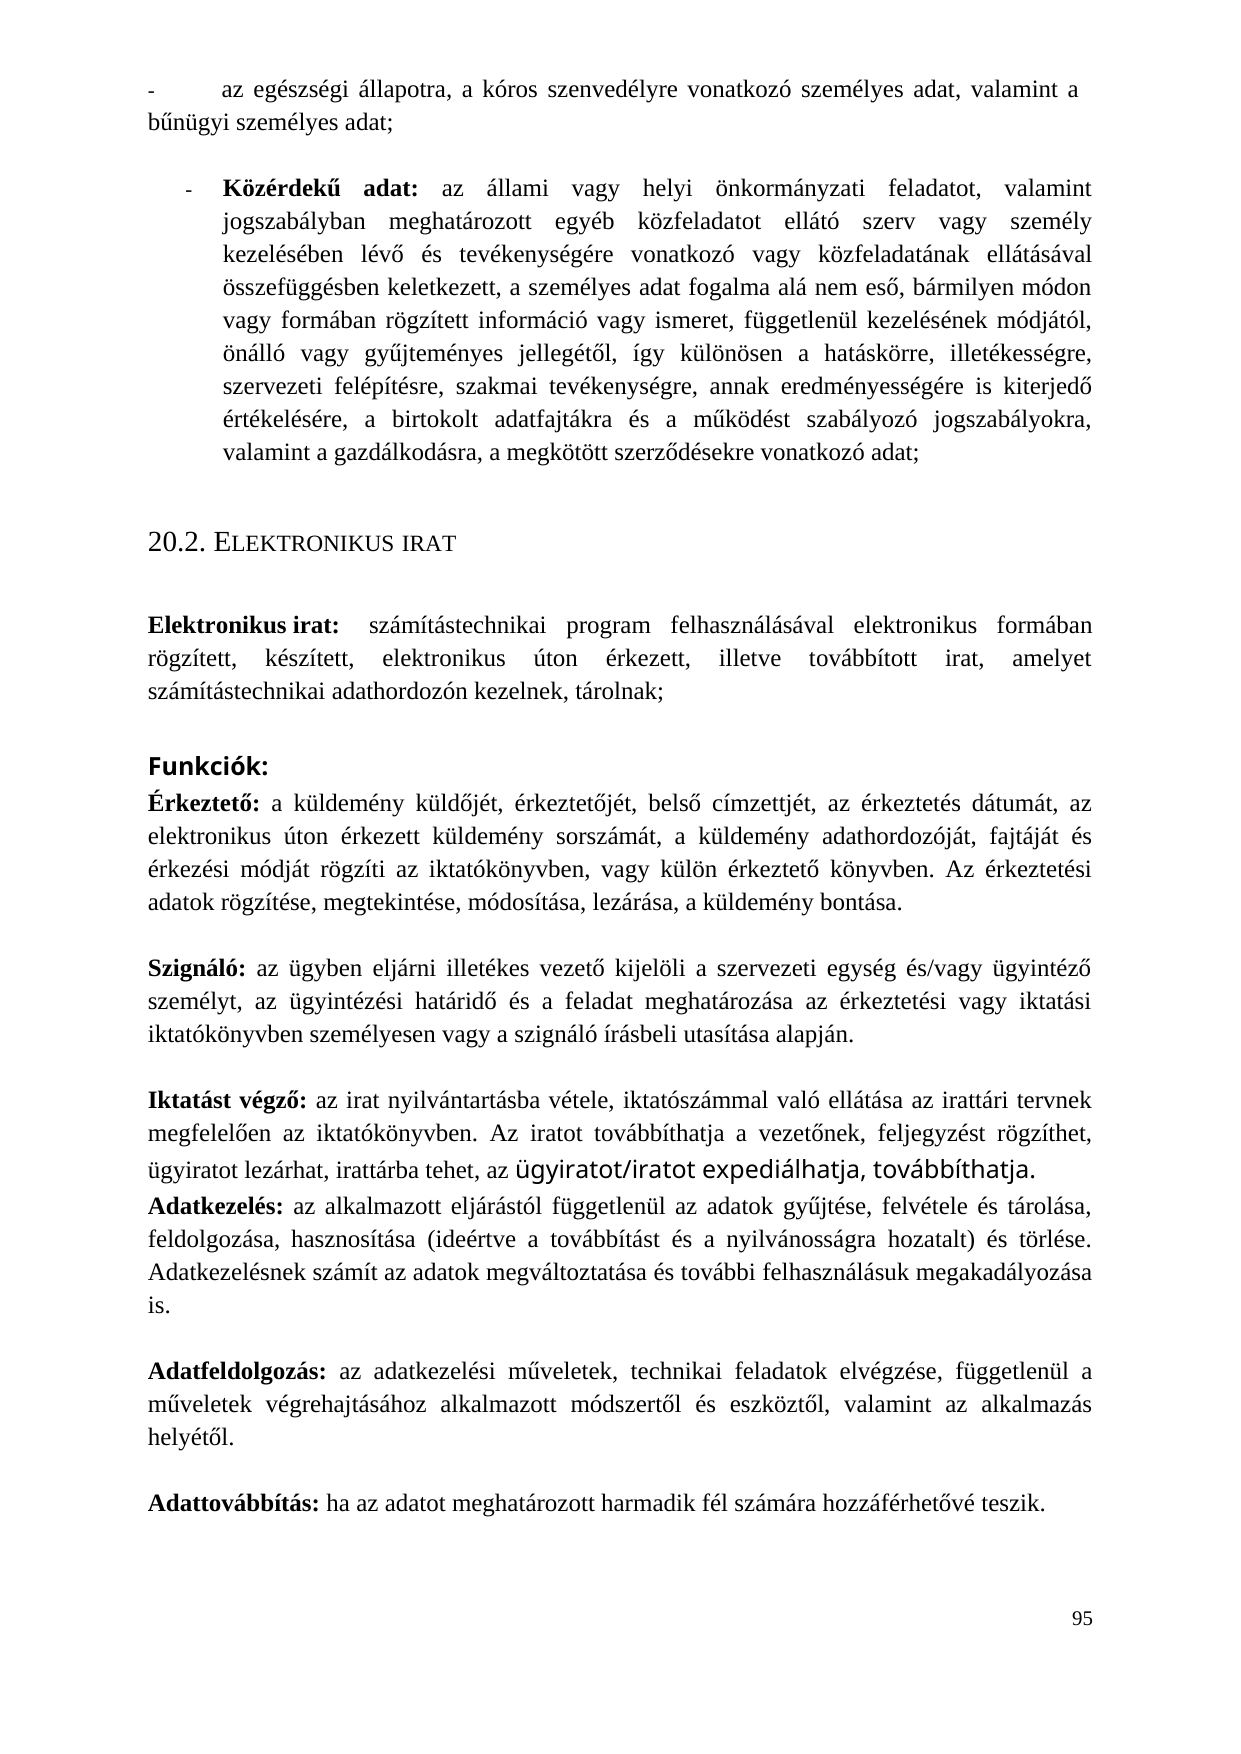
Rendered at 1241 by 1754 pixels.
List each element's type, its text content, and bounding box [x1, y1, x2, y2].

text Adatfeldolgozás: az adatkezelési műveletek, technikai feladatok elvégzése, függetlenül a műveletek végrehajtásához alkalmazott módszertől és eszköztől, valamint az alkalmazás helyétől. [148, 1356, 1093, 1451]
text Adatkezelés: az alkalmazott eljárástól függetlenül az adatok gyűjtése, felvétele és tárolása, feldolgozása, hasznosítása (ideértve a továbbítást és a nyilvánosságra hozatalt) és törlése. Adatkezelésnek számít az adatok megváltoztatása és további felhasználásuk megakadályozása is. [148, 1191, 1093, 1319]
subtitle 20.2. Elektronikus irat [148, 524, 1093, 557]
text Iktatást végző: az irat nyilvántartásba vétele, iktatószámmal való ellátása az irattári tervnek megfelelően az iktatókönyvben. Az iratot továbbíthatja a vezetőnek, feljegyzést rögzíthet, ügyiratot lezárhat, irattárba tehet, az ügyiratot/iratot expediálhatja, továbbíthatja. [148, 1085, 1093, 1186]
text Elektronikus irat: számítástechnikai program felhasználásával elektronikus formában rögzített, készített, elektronikus úton érkezett, illetve továbbított irat, amelyet számítástechnikai adathordozón kezelnek, tárolnak; [148, 610, 1093, 705]
text Funkciók: [148, 749, 1093, 783]
text Szignáló: az ügyben eljárni illetékes vezető kijelöli a szervezeti egység és/vagy ügyintéző személyt, az ügyintézési határidő és a feladat meghatározása az érkeztetési vagy iktatási iktatókönyvben személyesen vagy a szignáló írásbeli utasítása alapján. [148, 953, 1093, 1048]
text Érkeztető: a küldemény küldőjét, érkeztetőjét, belső címzettjét, az érkeztetés dátumát, az elektronikus úton érkezett küldemény sorszámát, a küldemény adathordozóját, fajtáját és érkezési módját rögzíti az iktatókönyvben, vagy külön érkeztető könyvben. Az érkeztetési adatok rögzítése, megtekintése, módosítása, lezárása, a küldemény bontása. [148, 788, 1093, 916]
list Közérdekű adat: az állami vagy helyi önkormányzati feladatot, valamint jogszabályban meghatározott egyéb közfeladatot ellátó szerv vagy személy kezelésében lévő és tevékenységére vonatkozó vagy közfeladatának ellátásával összefüggésben keletkezett, a személyes adat fogalma alá nem eső, bármilyen módon vagy formában rögzített információ vagy ismeret, függetlenül kezelésének módjától, önálló vagy gyűjteményes jellegétől, így különösen a hatáskörre, illetékességre, szervezeti felépítésre, szakmai tevékenységre, annak eredményességére is kiterjedő értékelésére, a birtokolt adatfajtákra és a működést szabályozó jogszabályokra, valamint a gazdálkodásra, a megkötött szerződésekre vonatkozó adat; [185, 173, 1093, 466]
text Adattovábbítás: ha az adatot meghatározott harmadik fél számára hozzáférhetővé teszik. [148, 1488, 1093, 1517]
list az egészségi állapotra, a kóros szenvedélyre vonatkozó személyes adat, valamint a bűnügyi személyes adat; [148, 74, 1079, 136]
